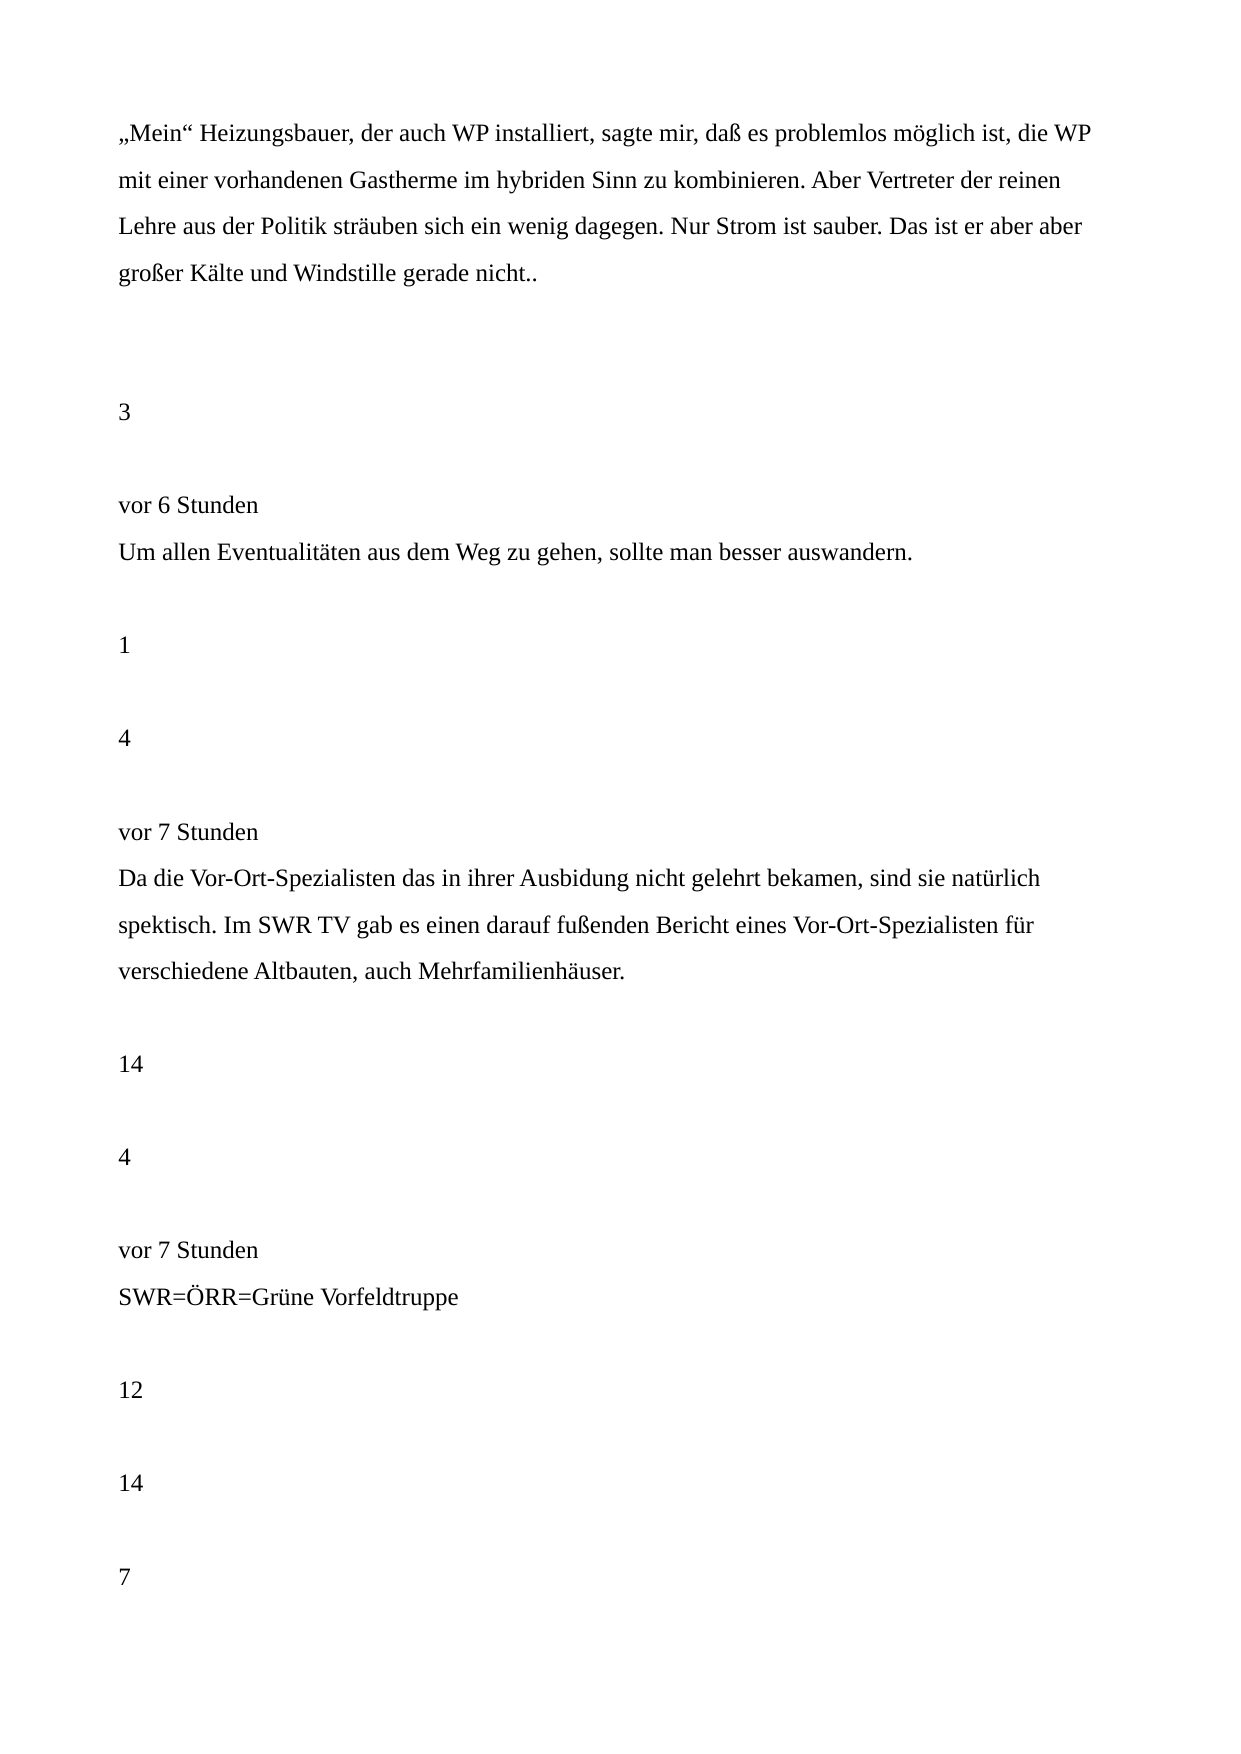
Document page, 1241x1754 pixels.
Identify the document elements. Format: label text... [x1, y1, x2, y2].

text 14 [118, 1049, 1122, 1078]
text 1 [118, 630, 1122, 659]
text vor 7 Stunden [118, 817, 1122, 845]
text vor 6 Stunden [118, 491, 1122, 519]
text 12 [118, 1375, 1122, 1404]
text 4 [118, 723, 1122, 752]
text 3 [118, 397, 1122, 426]
text Da die Vor-Ort-Spezialisten das in ihrer Ausbidung nicht gelehrt bekamen, sind sie natürlich spektisch. Im SWR TV gab es einen darauf fußenden Bericht eines Vor-Ort-Spezialisten für verschiedene Altbauten, auch Mehrfamilienhäuser. [118, 863, 1122, 985]
text 4 [118, 1142, 1122, 1171]
text 7 [118, 1562, 1122, 1590]
text Um allen Eventualitäten aus dem Weg zu gehen, sollte man besser auswandern. [118, 537, 1122, 566]
text „Mein“ Heizungsbauer, der auch WP installiert, sagte mir, daß es problemlos möglich ist, die WP mit einer vorhandenen Gastherme im hybriden Sinn zu kombinieren. Aber Vertreter der reinen Lehre aus der Politik sträuben sich ein wenig dagegen. Nur Strom ist sauber. Das ist er aber aber großer Kälte und Windstille gerade nicht.. [118, 118, 1122, 287]
text vor 7 Stunden [118, 1236, 1122, 1264]
text 14 [118, 1468, 1122, 1497]
text SWR=ÖRR=Grüne Vorfeldtruppe [118, 1282, 1122, 1311]
